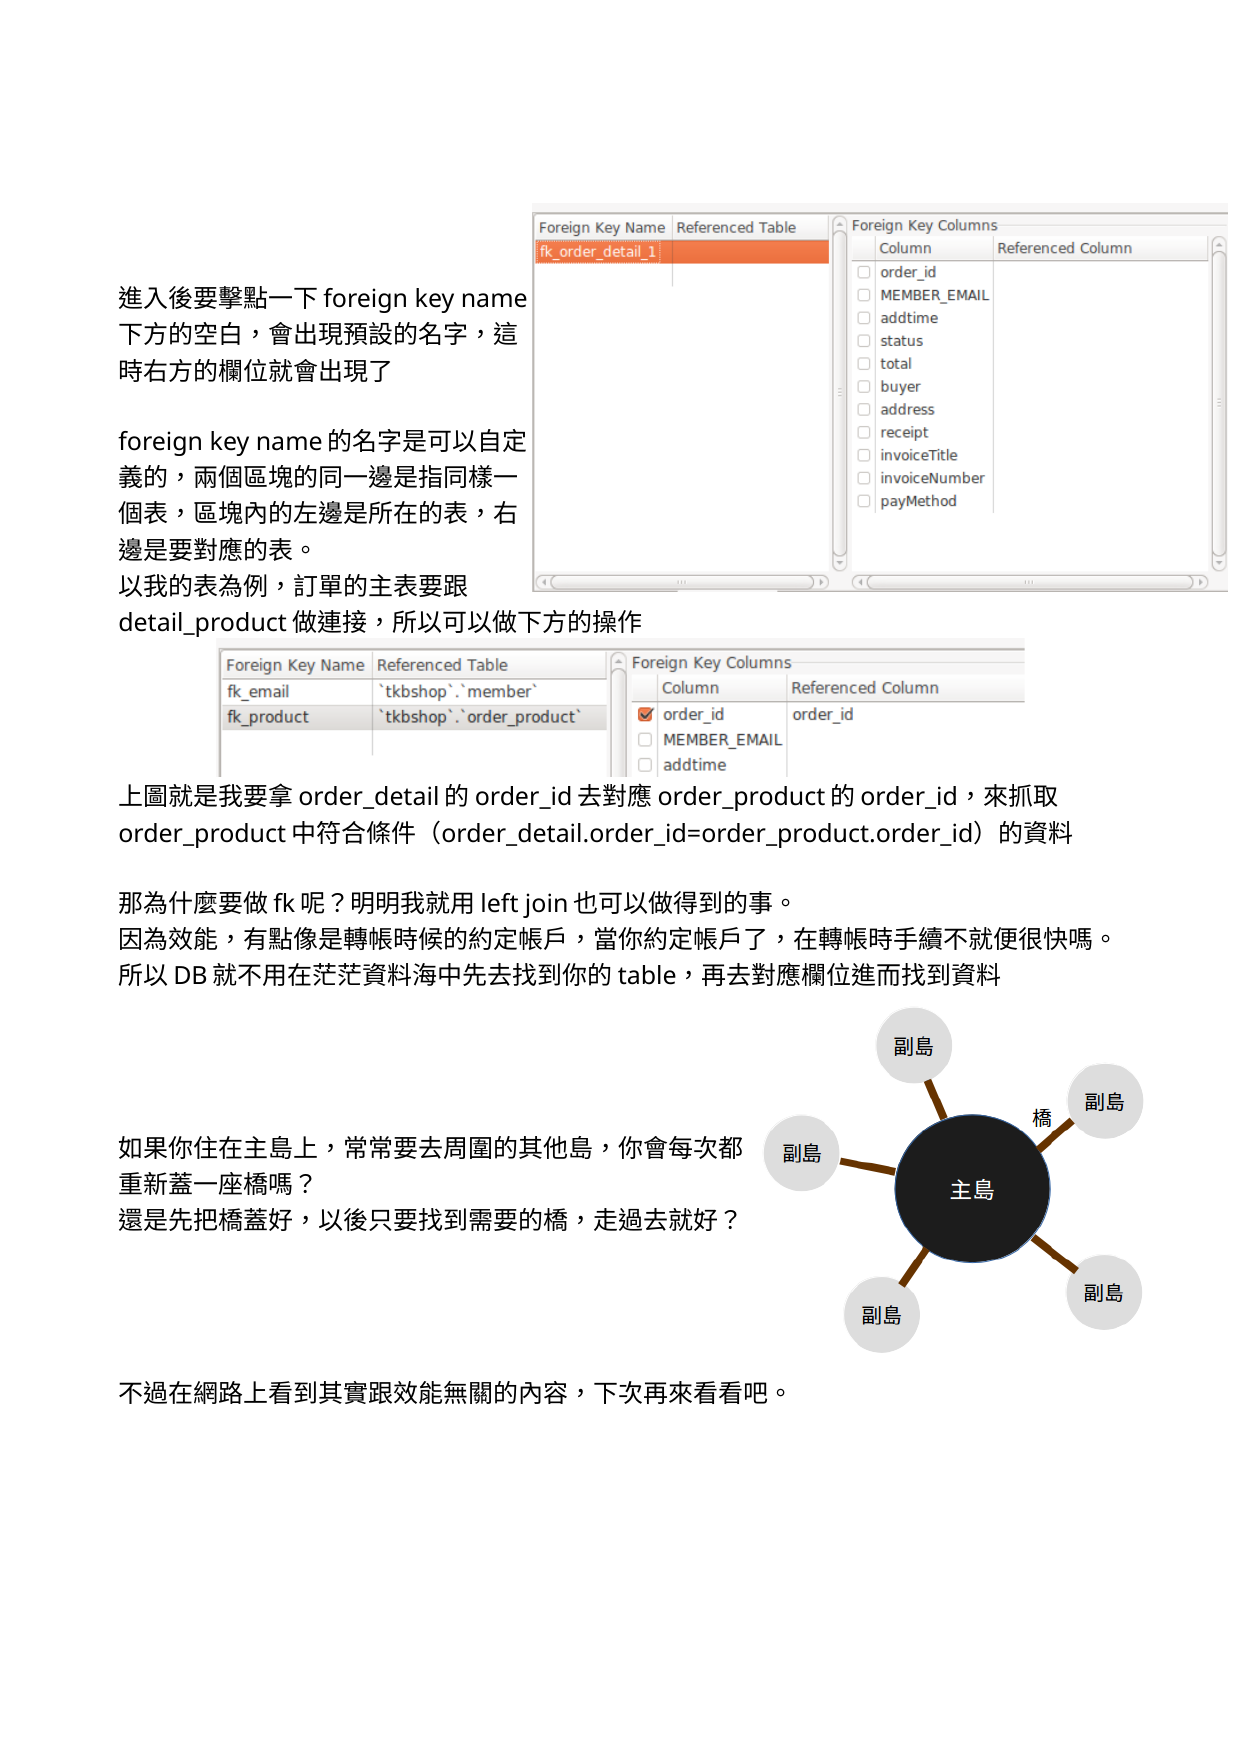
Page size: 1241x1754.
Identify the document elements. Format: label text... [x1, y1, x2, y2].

text foreign key name的名字是可以自定義的，兩個區塊的同一邊是指同樣一個表，區塊內的左邊是所在的表，右邊是要對應的表。 [118, 421, 532, 566]
picture [760, 1001, 1149, 1357]
picture [215, 638, 1025, 777]
text 那為什麼要做fk呢？明明我就用left join也可以做得到的事。 [118, 883, 1122, 919]
text 進入後要擊點一下foreign key name下方的空白，會出現預設的名字，這時右方的欄位就會出現了 [118, 278, 532, 387]
text 上圖就是我要拿order_detail的order_id去對應order_product的order_id，來抓取order_product中符合條件（order_detail.order_id=order_product.order_id）的資料 [118, 777, 1122, 849]
text 不過在網路上看到其實跟效能無關的內容，下次再來看看吧。 [118, 1373, 1122, 1409]
picture [532, 203, 1228, 592]
text 因為效能，有點像是轉帳時候的約定帳戶，當你約定帳戶了，在轉帳時手續不就便很快嗎。所以DB就不用在茫茫資料海中先去找到你的table，再去對應欄位進而找到資料 [118, 919, 1122, 992]
text 如果你住在主島上，常常要去周圍的其他島，你會每次都重新蓋一座橋嗎？ [118, 1128, 760, 1201]
text 以我的表為例，訂單的主表要跟detail_product做連接，所以可以做下方的操作 [118, 566, 1122, 639]
text 還是先把橋蓋好，以後只要找到需要的橋，走過去就好？ [118, 1201, 760, 1237]
